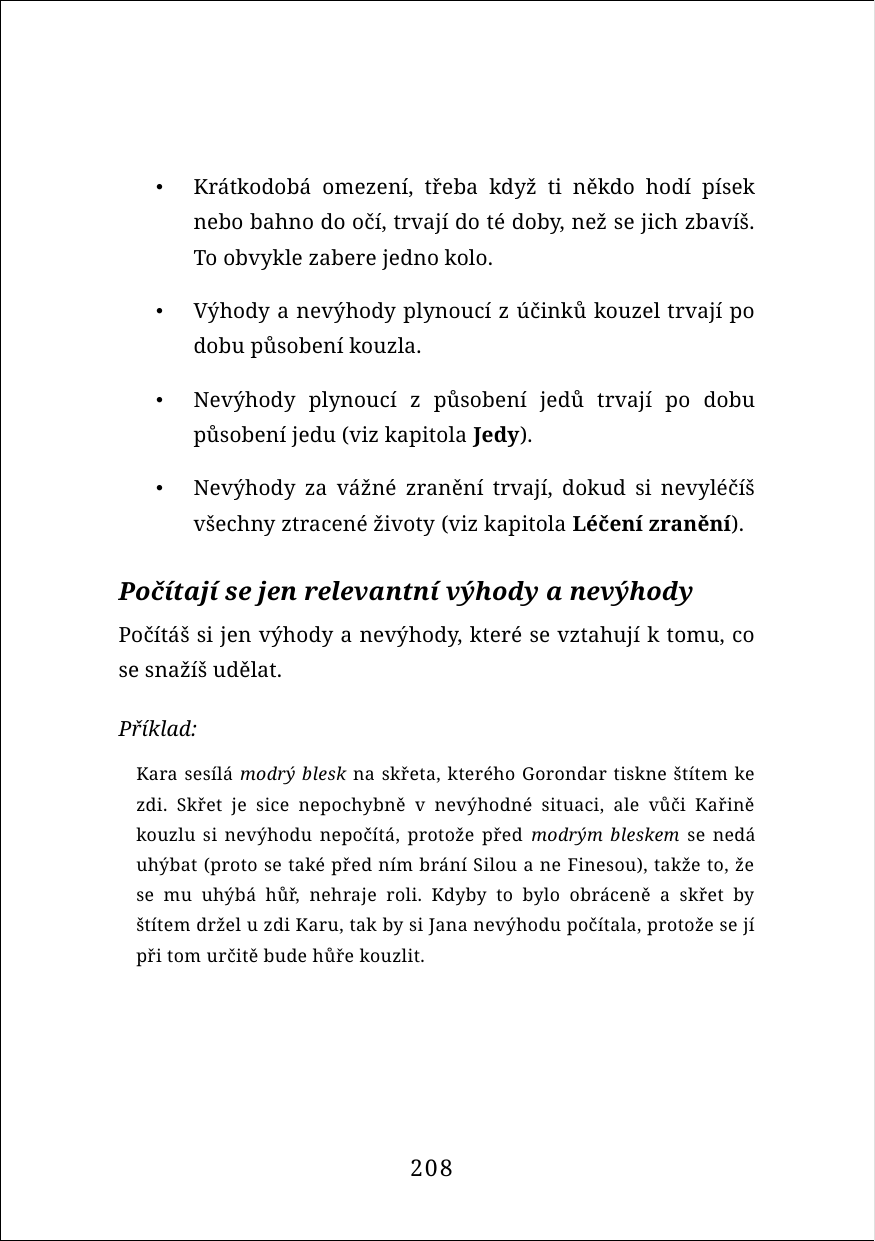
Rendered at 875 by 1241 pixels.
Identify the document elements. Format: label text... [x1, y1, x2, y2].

list Výhody a nevýhody plynoucí z účinků kouzel trvají po dobu působení kouzla. [156, 296, 756, 360]
list Nevýhody plynoucí z působení jedů trvají po dobu působení jedu (viz kapitola Jedy). [156, 385, 756, 449]
text Kara sesílá modrý blesk na skřeta, kterého Gorondar tiskne štítem ke zdi. Skřet je sice nepochybně v nevýhodné situaci, ale vůči Kařině kouzlu si nevýhodu nepočítá, protože před modrým bleskem se nedá uhýbat (proto se také před ním brání Silou a ne Finesou), takže to, že se mu uhýbá hůř, nehraje roli. Kdyby to bylo obráceně a skřet by štítem držel u zdi Karu, tak by si Jana nevýhodu počítala, protože se jí při tom určitě bude hůře kouzlit. [136, 762, 756, 967]
subtitle Počítají se jen relevantní výhody a nevýhody [118, 574, 756, 608]
text Příklad: [118, 714, 756, 743]
text Počítáš si jen výhody a nevýhody, které se vztahují k tomu, co se snažíš udělat. [118, 620, 756, 684]
list Nevýhody za vážné zranění trvají, dokud si nevyléčíš všechny ztracené životy (viz kapitola Léčení zranění). [156, 473, 756, 537]
list Krátkodobá omezení, třeba když ti někdo hodí písek nebo bahno do očí, trvají do té doby, než se jich zbavíš. To obvykle zabere jedno kolo. [156, 172, 756, 271]
